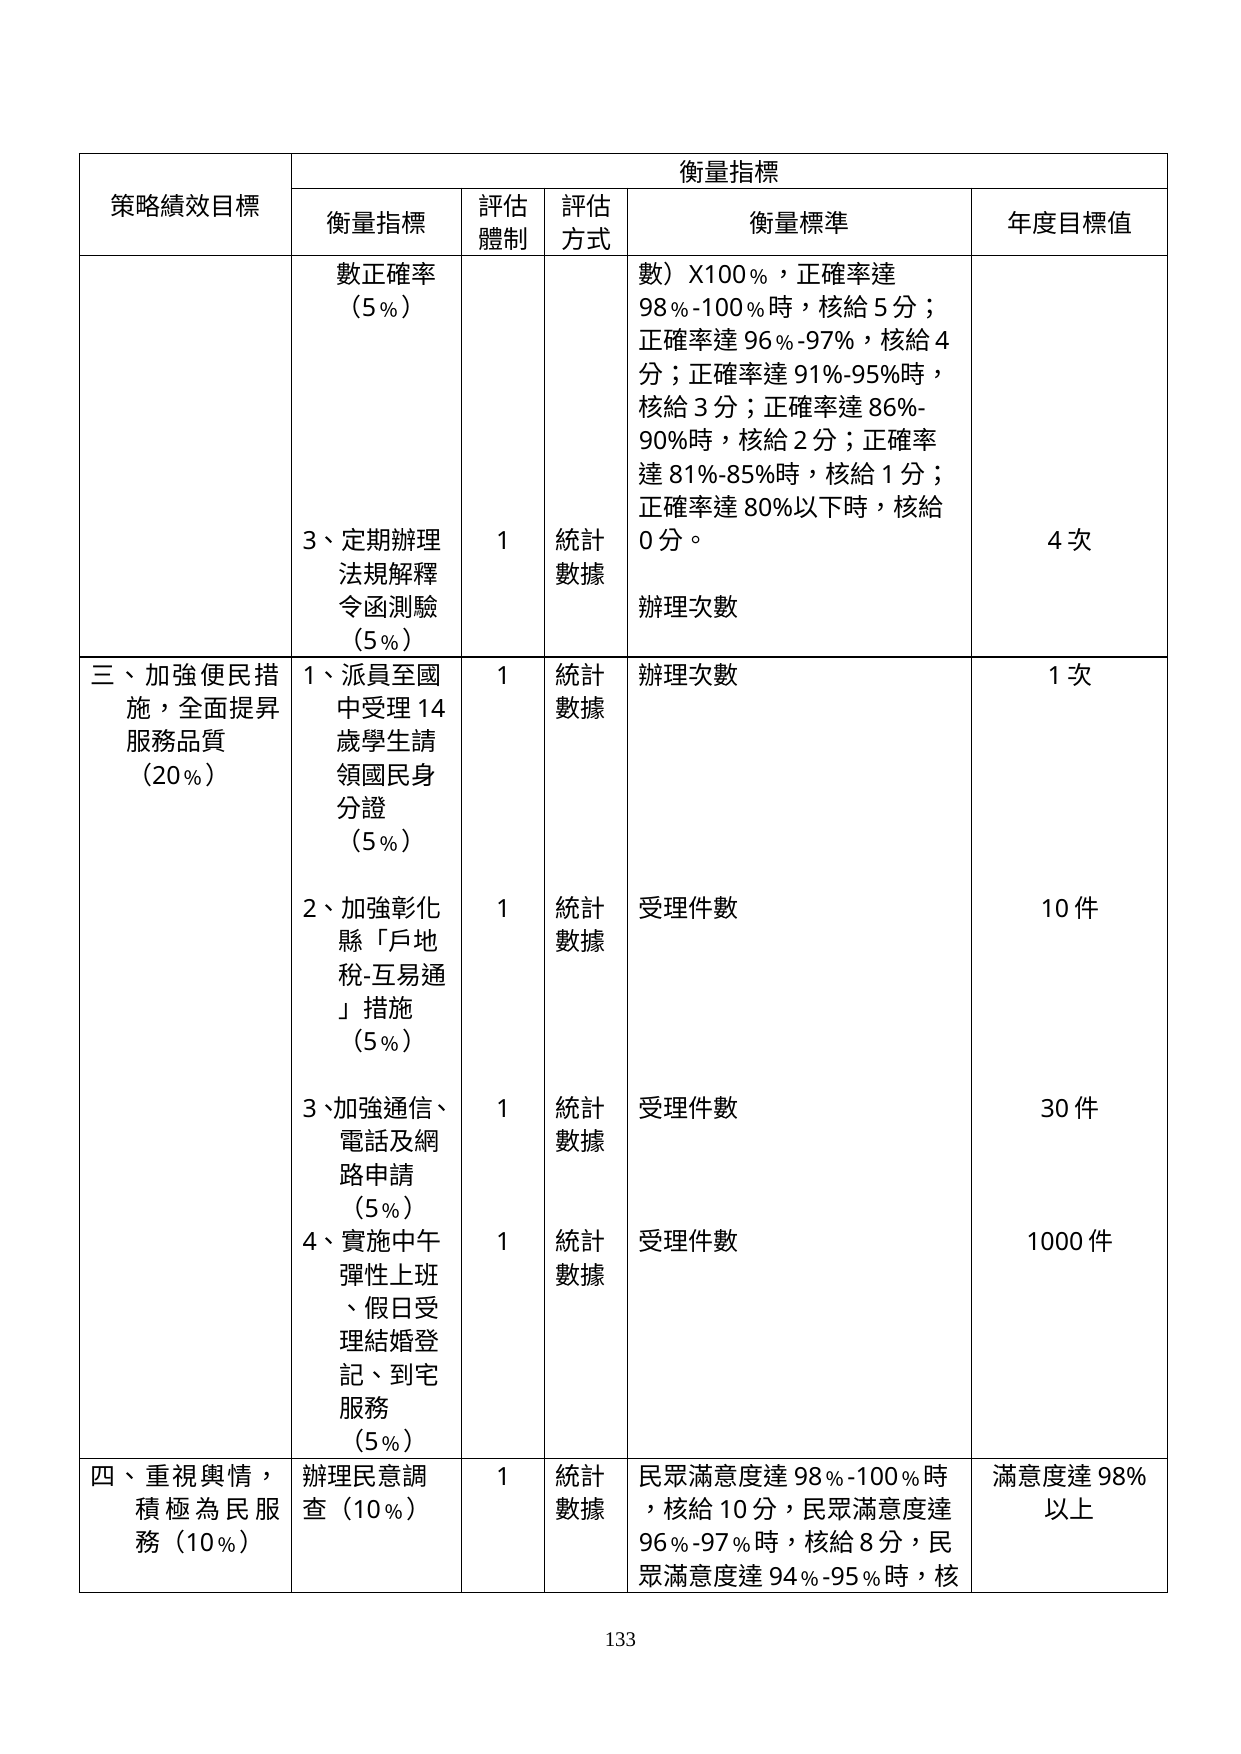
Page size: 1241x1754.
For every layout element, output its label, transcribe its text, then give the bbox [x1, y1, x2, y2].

table_cell 數）X100﹪，正確率達98﹪-100﹪時，核給5分；正確率達96﹪-97%，核給4分；正確率達91%-95%時，核給3分；正確率達86%-90%時，核給2分；正確率達81%-85%時，核給1分；正確率達80%以下時，核給0分。 辦理次數 [628, 256, 971, 656]
table_cell 統計 數據 [545, 256, 627, 656]
table_cell 統計 數據 統計 數據 統計 數據 統計 數據 [545, 658, 627, 1457]
table_cell 衡量標準 [628, 189, 971, 255]
table_cell 數正確率（5﹪） 3、定期辦理法規解釋令函測驗（5﹪） [292, 256, 461, 656]
table_header 衡量指標 [292, 154, 1167, 188]
table_cell 1 1 1 1 [462, 658, 544, 1457]
table_cell 辦理次數 受理件數 受理件數 受理件數 [628, 658, 971, 1457]
table_cell [80, 256, 291, 656]
table_cell 年度目標值 [972, 189, 1167, 255]
table_cell 統計 數據 [545, 1459, 627, 1592]
table_cell 三、加強便民措施，全面提昇服務品質 （20﹪） [80, 658, 291, 1457]
table_cell 1 [462, 1459, 544, 1592]
table_cell 辦理民意調查（10﹪） [292, 1459, 461, 1592]
table_cell 4次 [972, 256, 1167, 656]
table_cell 四、重視輿情，積極為民服務（10﹪） [80, 1459, 291, 1592]
table_cell 民眾滿意度達98﹪-100﹪時，核給10分，民眾滿意度達96﹪-97﹪時，核給8分，民眾滿意度達94﹪-95﹪時，核 [628, 1459, 971, 1592]
table_cell 評估方式 [545, 189, 627, 255]
table_header 策略績效目標 [80, 154, 291, 255]
table_cell 滿意度達98%以上 [972, 1459, 1167, 1592]
table_cell 評估體制 [462, 189, 544, 255]
table_cell 1、派員至國中受理14歲學生請領國民身分證 （5﹪） 2、加強彰化縣「戶地稅-互易通」措施（5﹪） 3、加強通信、電話及網路申請（5﹪） 4、實施中午彈性上班、假日受理結婚登記、到宅服務 （5﹪） [292, 658, 461, 1457]
table_cell 衡量指標 [292, 189, 461, 255]
table_cell 1 [462, 256, 544, 656]
table_cell 1次 10件 30件 1000件 [972, 658, 1167, 1457]
